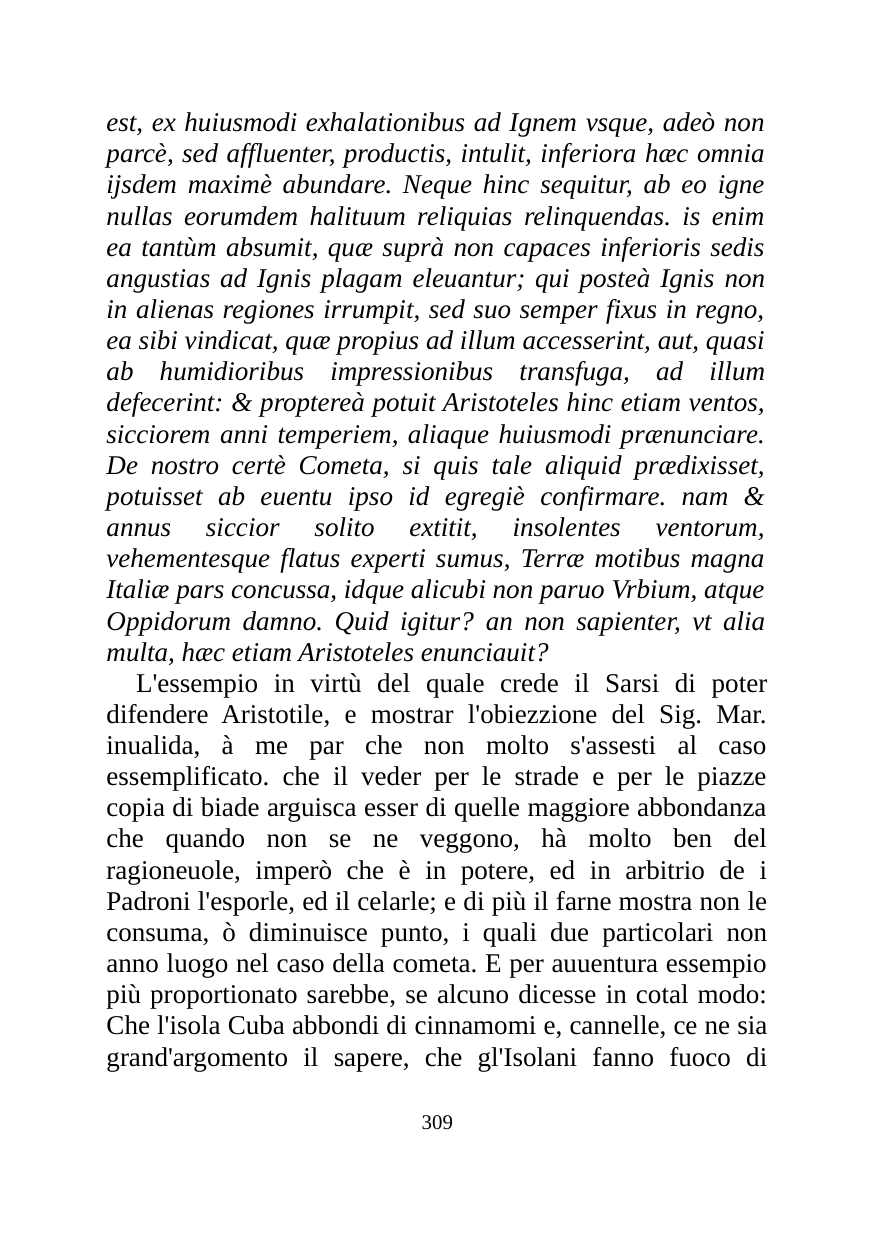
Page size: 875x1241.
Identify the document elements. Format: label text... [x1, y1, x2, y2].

text est, ex huiusmodi exhalationibus ad Ignem vsque, adeò non parcè, sed affluenter, productis, intulit, inferiora hæc omnia ijsdem maximè abundare. Neque hinc sequitur, ab eo igne nullas eorumdem halituum reliquias relinquendas. is enim ea tantùm absumit, quæ suprà non capaces inferioris sedis angustias ad Ignis plagam eleuantur; qui posteà Ignis non in alienas regiones irrumpit, sed suo semper fixus in regno, ea sibi vindicat, quæ propius ad illum accesserint, aut, quasi ab humidioribus impressionibus transfuga, ad illum defecerint: & proptereà potuit Aristoteles hinc etiam ventos, sicciorem anni temperiem, aliaque huiusmodi prænunciare. De nostro certè Cometa, si quis tale aliquid prædixisset, potuisset ab euentu ipso id egregiè confirmare. nam & annus siccior solito extitit, insolentes ventorum, vehementesque flatus experti sumus, Terræ motibus magna Italiæ pars concussa, idque alicubi non paruo Vrbium, atque Oppidorum damno. Quid igitur? an non sapienter, vt alia multa, hæc etiam Aristoteles enunciauit? [106, 106, 768, 667]
text L'essempio in virtù del quale crede il Sarsi di poter difendere Aristotile, e mostrar l'obiezzione del Sig. Mar. inualida, à me par che non molto s'assesti al caso essemplificato. che il veder per le strade e per le piazze copia di biade arguisca esser di quelle maggiore abbondanza che quando non se ne veggono, hà molto ben del ragioneuole, imperò che è in potere, ed in arbitrio de i Padroni l'esporle, ed il celarle; e di più il farne mostra non le consuma, ò diminuisce punto, i quali due particolari non anno luogo nel caso della cometa. E per auuentura essempio più proportionato sarebbe, se alcuno dicesse in cotal modo: Che l'isola Cuba abbondi di cinnamomi e, cannelle, ce ne sia grand'argomento il sapere, che gl'Isolani fanno fuoco di [106, 667, 768, 1072]
